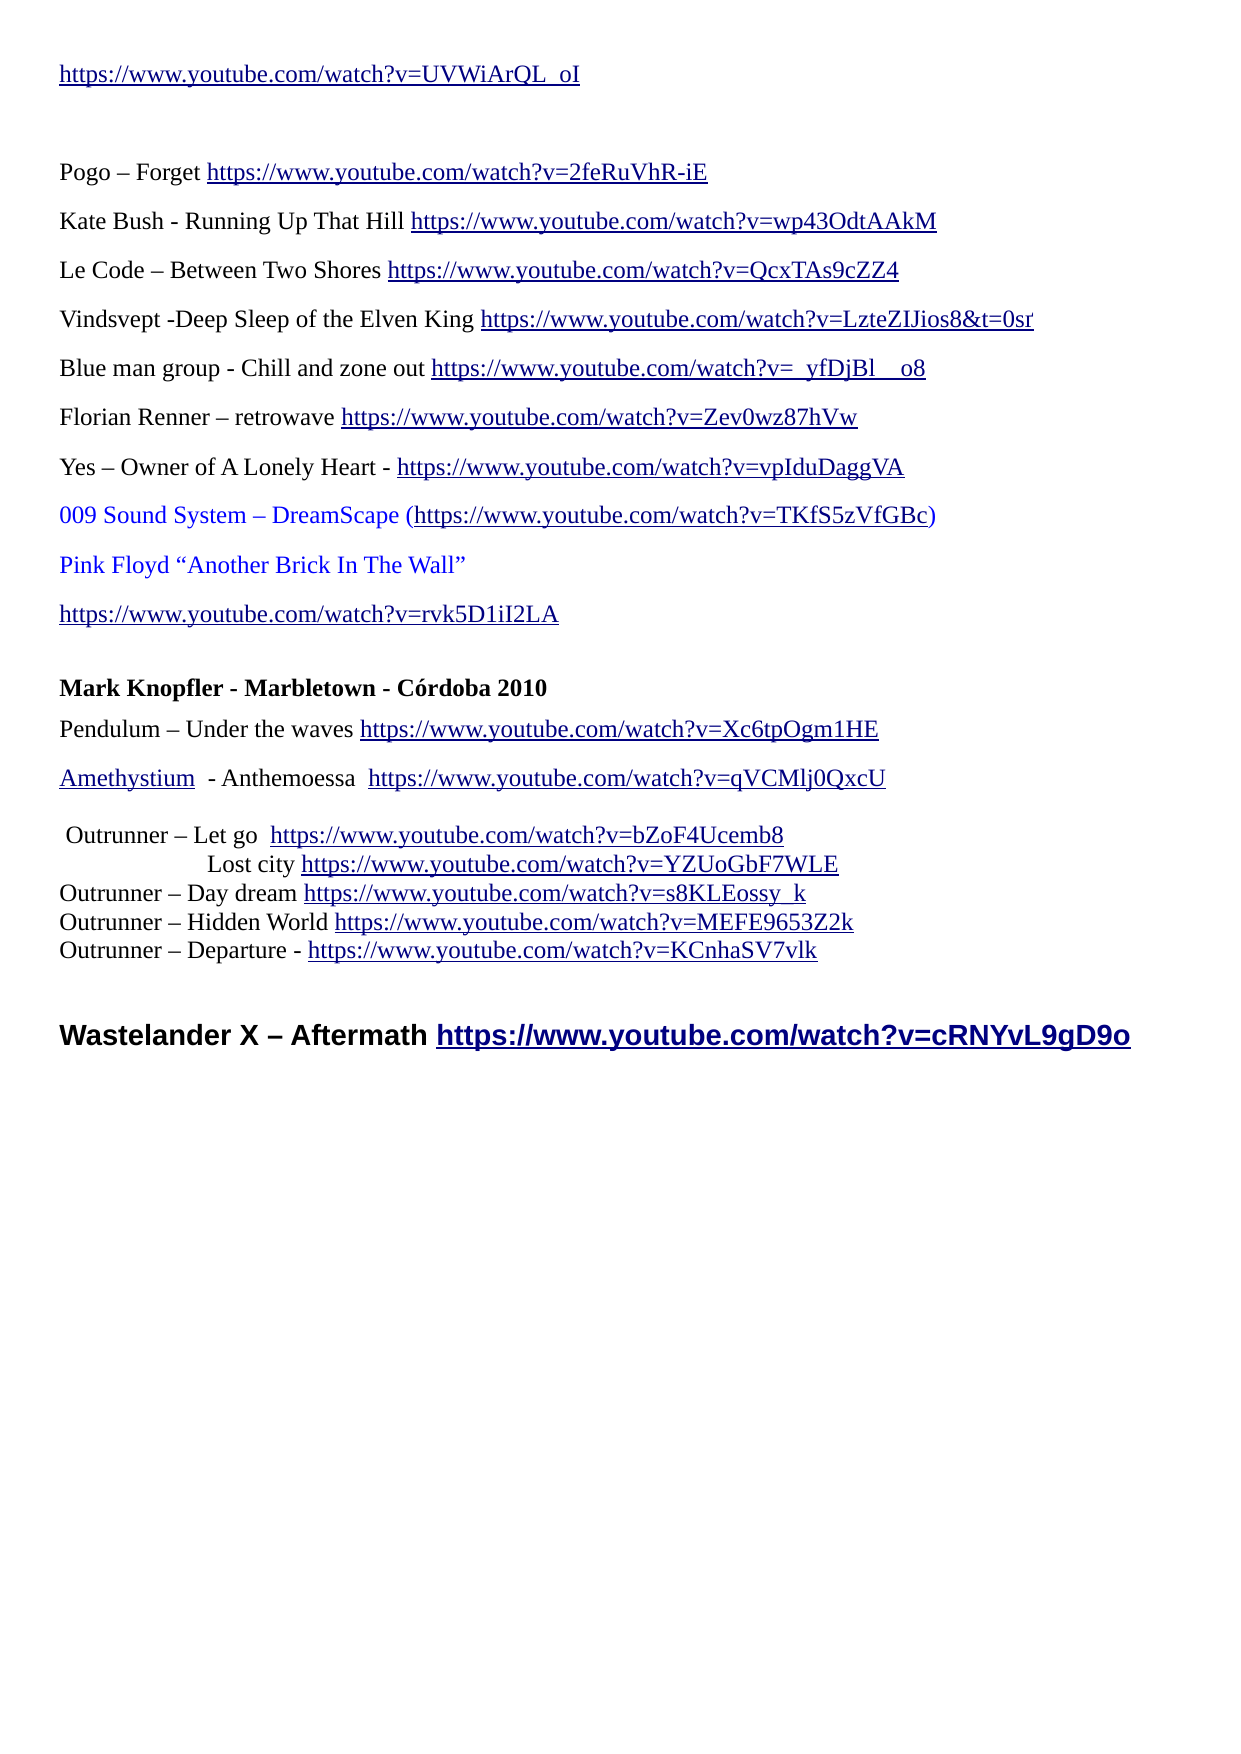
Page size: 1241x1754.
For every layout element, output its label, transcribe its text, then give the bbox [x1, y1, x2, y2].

subtitle Mark Knopfler - Marbletown - Córdoba 2010 [59, 673, 1181, 702]
text Pendulum – Under the waves https://www.youtube.com/watch?v=Xc6tpOgm1HE [59, 714, 1181, 743]
text Pink Floyd “Another Brick In The Wall” [59, 550, 1181, 578]
text 009 Sound System – DreamScape (https://www.youtube.com/watch?v=TKfS5zVfGBc) [59, 501, 1181, 529]
text Vindsvept -Deep Sleep of the Elven King https://www.youtube.com/watch?v=LzteZIJios8&t=0sґ [59, 304, 1181, 333]
text https://www.youtube.com/watch?v=UVWiArQL_oI [59, 59, 1181, 88]
text Le Code – Between Two Shores https://www.youtube.com/watch?v=QcxTAs9cZZ4 [59, 255, 1181, 284]
text Blue man group - Chill and zone out https://www.youtube.com/watch?v=_yfDjBl__o8 [59, 353, 1181, 382]
text Pogo – Forget https://www.youtube.com/watch?v=2feRuVhR-iE [59, 157, 1181, 186]
text https://www.youtube.com/watch?v=rvk5D1iI2LA [59, 599, 1181, 627]
text Outrunner – Let go https://www.youtube.com/watch?v=bZoF4Ucemb8 [59, 821, 1181, 849]
text Kate Bush - Running Up That Hill https://www.youtube.com/watch?v=wp43OdtAAkM [59, 206, 1181, 235]
text Outrunner – Day dream https://www.youtube.com/watch?v=s8KLEossy_k [59, 878, 1181, 907]
text Florian Renner – retrowave https://www.youtube.com/watch?v=Zev0wz87hVw [59, 402, 1181, 431]
text Outrunner – Departure - https://www.youtube.com/watch?v=KCnhaSV7vlk [59, 936, 1181, 964]
text Amethystium - Anthemoessa https://www.youtube.com/watch?v=qVCMlj0QxcU [59, 763, 1181, 792]
text Outrunner – Hidden World https://www.youtube.com/watch?v=MEFE9653Z2k [59, 907, 1181, 936]
subtitle Wastelander X – Aftermath https://www.youtube.com/watch?v=cRNYvL9gD9o [59, 1018, 1181, 1052]
text Yes – Owner of A Lonely Heart - https://www.youtube.com/watch?v=vpIduDaggVA [59, 452, 1181, 480]
text Lost city https://www.youtube.com/watch?v=YZUoGbF7WLE [59, 849, 1181, 878]
